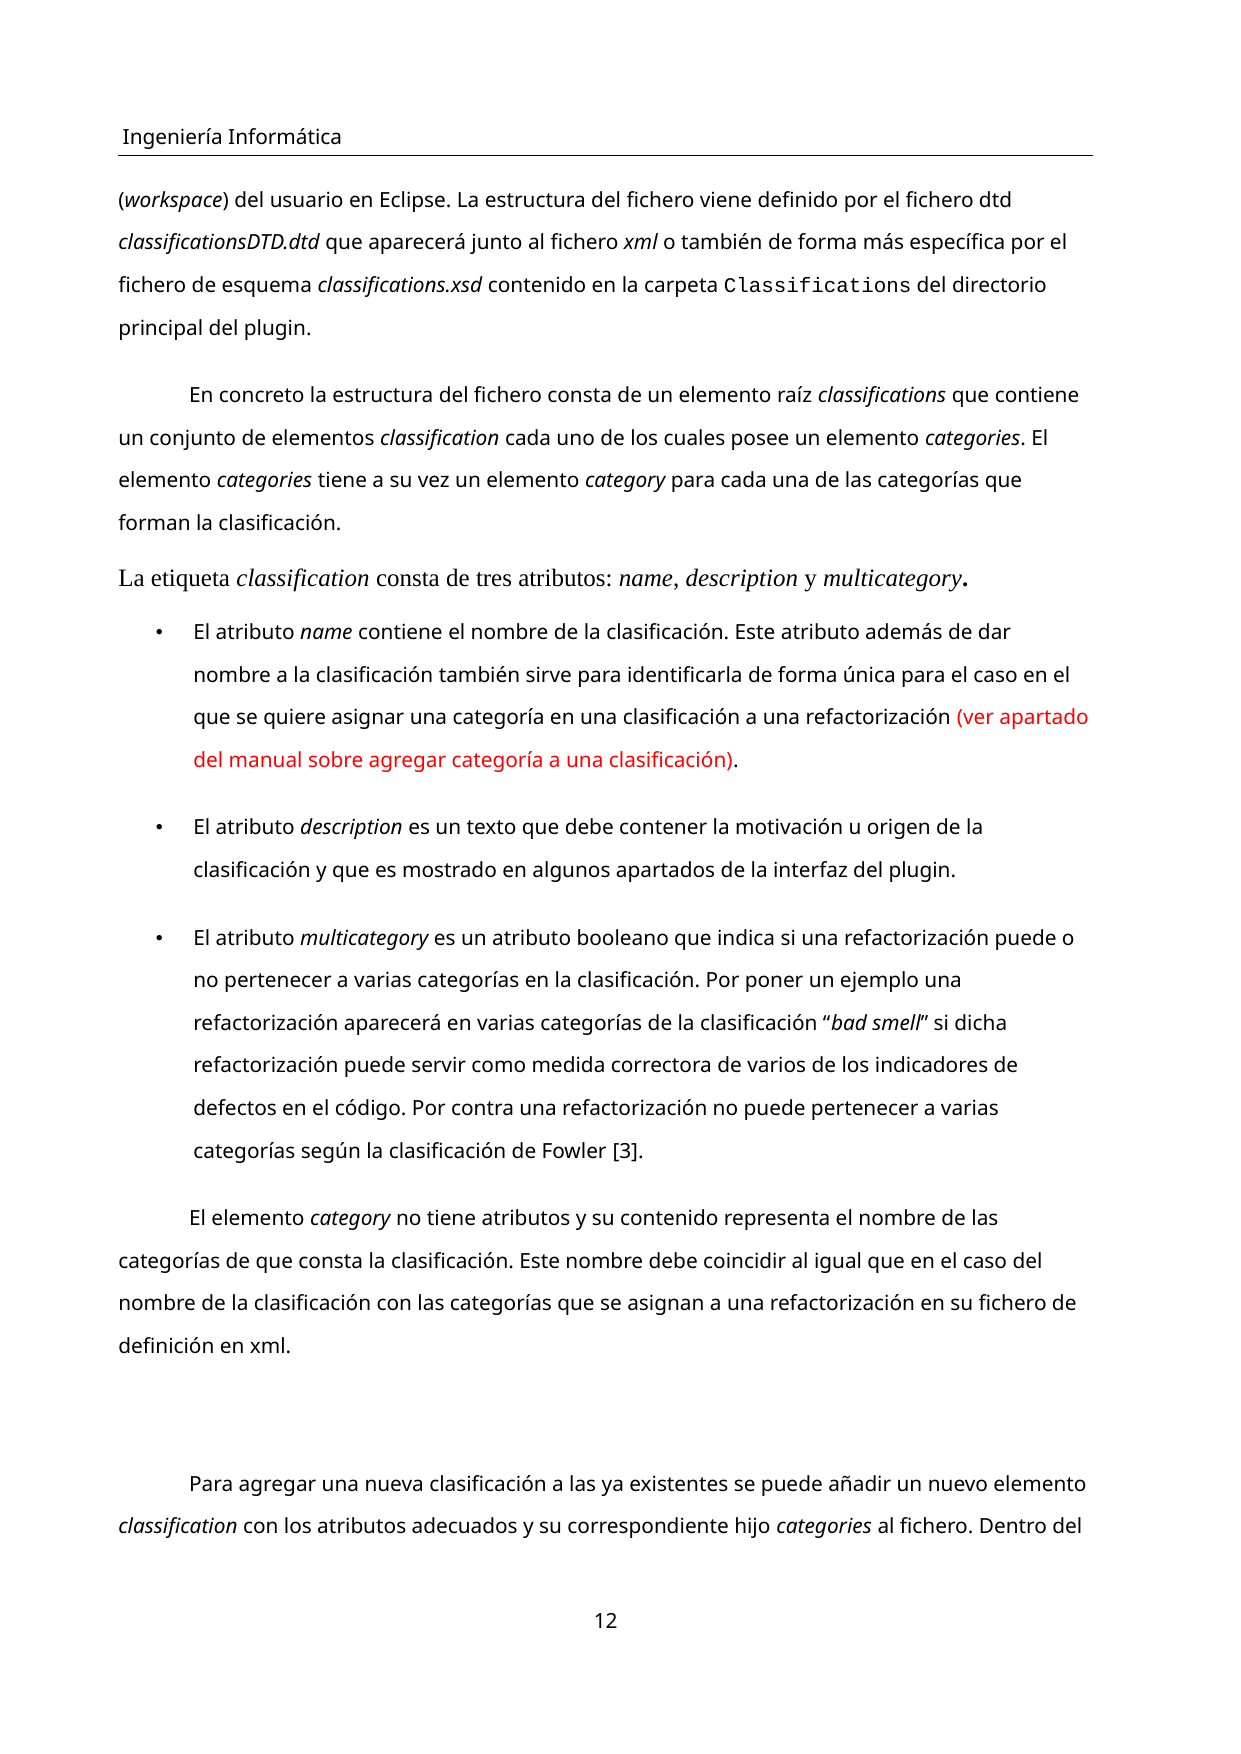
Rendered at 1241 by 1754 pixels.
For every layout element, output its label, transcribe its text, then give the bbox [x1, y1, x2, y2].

text El elemento category no tiene atributos y su contenido representa el nombre de las categorías de que consta la clasificación. Este nombre debe coincidir al igual que en el caso del nombre de la clasificación con las categorías que se asignan a una refactorización en su fichero de definición en xml. [118, 1203, 1093, 1359]
list El atributo name contiene el nombre de la clasificación. Este atributo además de dar nombre a la clasificación también sirve para identificarla de forma única para el caso en el que se quiere asignar una categoría en una clasificación a una refactorización (ver apartado del manual sobre agregar categoría a una clasificación). [156, 617, 1093, 773]
text La etiqueta classification consta de tres atributos: name, description y multicategory. [118, 563, 1093, 592]
text (workspace) del usuario en Eclipse. La estructura del fichero viene definido por el fichero dtd classificationsDTD.dtd que aparecerá junto al fichero xml o también de forma más específica por el fichero de esquema classifications.xsd contenido en la carpeta Classifications del directorio principal del plugin. [118, 185, 1093, 341]
list El atributo description es un texto que debe contener la motivación u origen de la clasificación y que es mostrado en algunos apartados de la interfaz del plugin. [156, 812, 1093, 883]
list El atributo multicategory es un atributo booleano que indica si una refactorización puede o no pertenecer a varias categorías en la clasificación. Por poner un ejemplo una refactorización aparecerá en varias categorías de la clasificación “bad smell” si dicha refactorización puede servir como medida correctora de varios de los indicadores de defectos en el código. Por contra una refactorización no puede pertenecer a varias categorías según la clasificación de Fowler [3]. [156, 923, 1093, 1164]
text Para agregar una nueva clasificación a las ya existentes se puede añadir un nuevo elemento classification con los atributos adecuados y su correspondiente hijo categories al fichero. Dentro del [118, 1469, 1093, 1540]
text En concreto la estructura del fichero consta de un elemento raíz classifications que contiene un conjunto de elementos classification cada uno de los cuales posee un elemento categories. El elemento categories tiene a su vez un elemento category para cada una de las categorías que forman la clasificación. [118, 380, 1093, 537]
